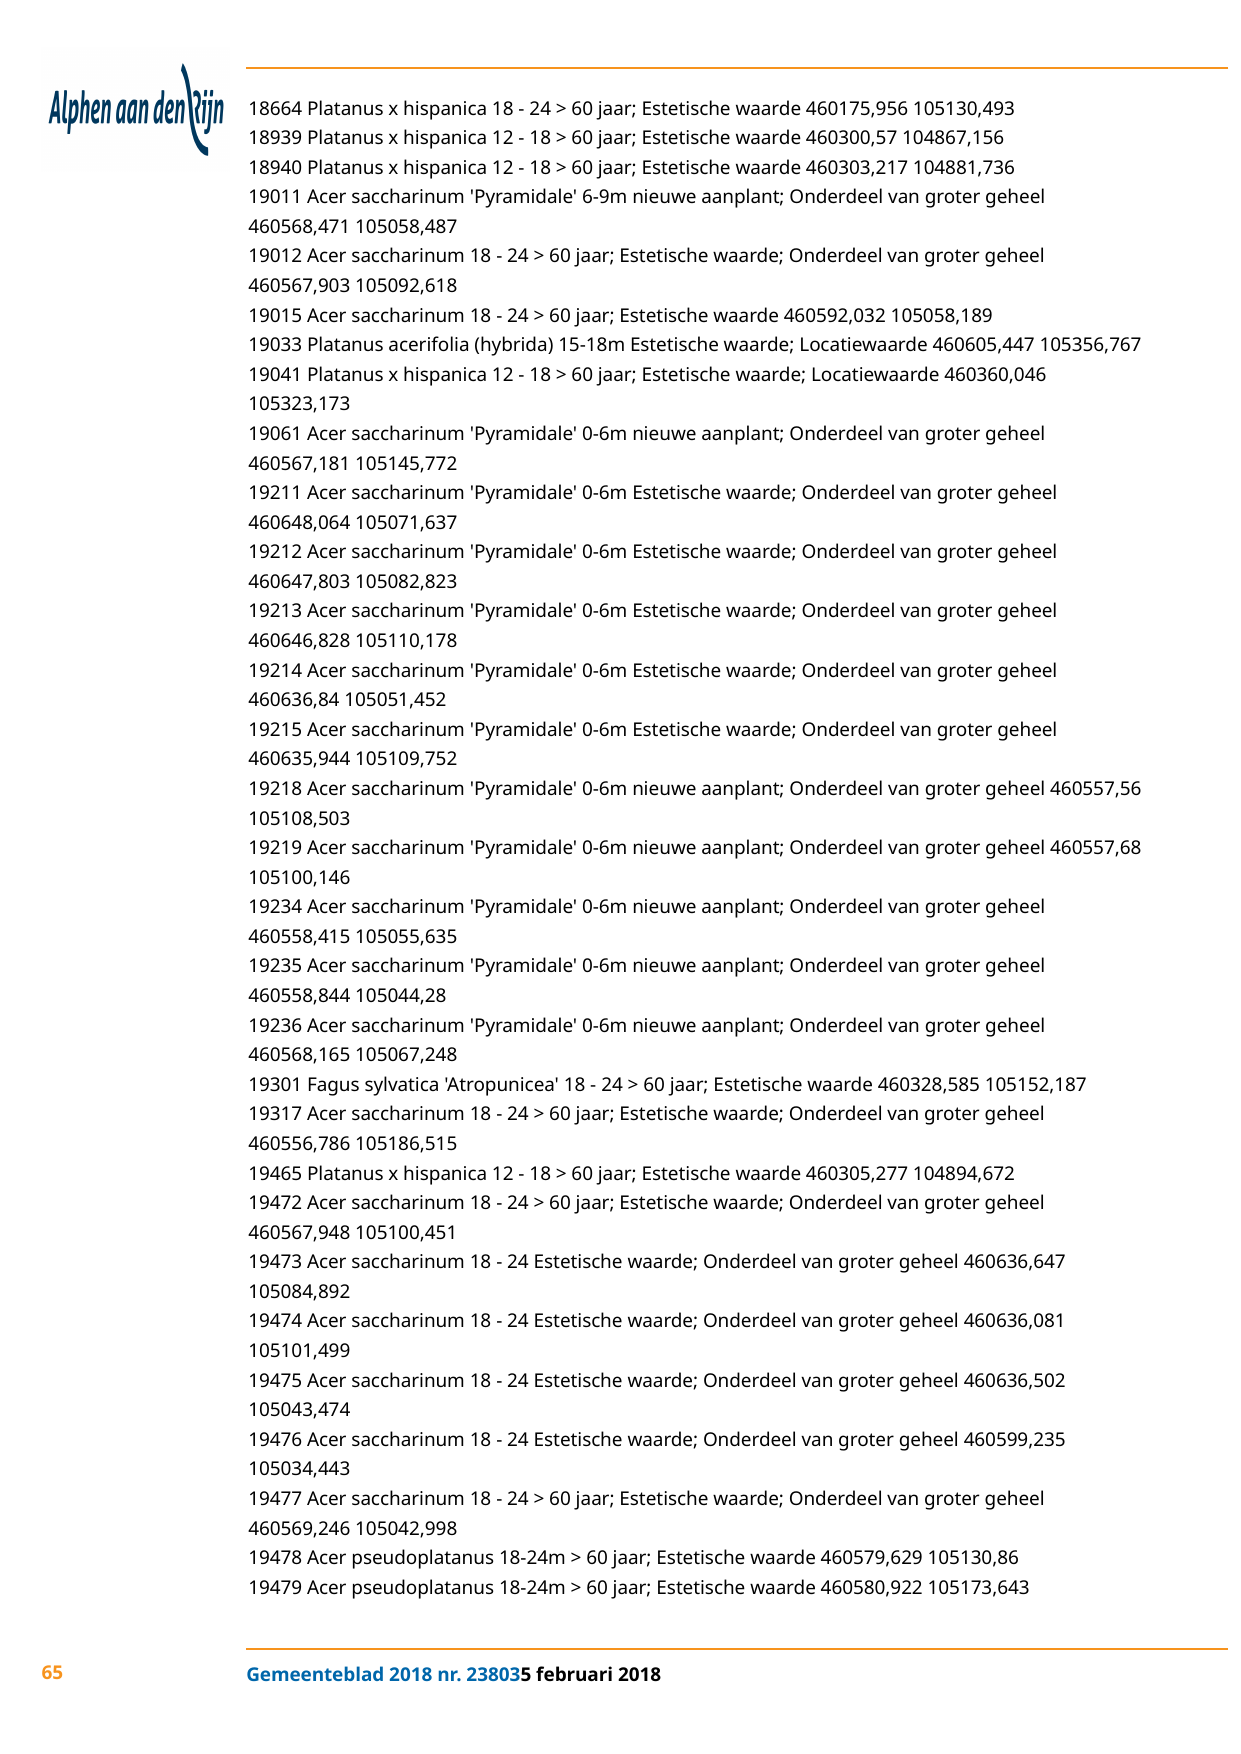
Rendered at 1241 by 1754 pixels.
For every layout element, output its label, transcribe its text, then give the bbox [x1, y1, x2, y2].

text 19213 Acer saccharinum 'Pyramidale' 0-6m Estetische waarde; Onderdeel van groter geheel 460646,828 105110,178 [248, 598, 1152, 653]
text 19477 Acer saccharinum 18 - 24 > 60 jaar; Estetische waarde; Onderdeel van groter geheel 460569,246 105042,998 [248, 1485, 1152, 1541]
text 19465 Platanus x hispanica 12 - 18 > 60 jaar; Estetische waarde 460305,277 104894,672 [248, 1160, 1152, 1186]
text 19301 Fagus sylvatica 'Atropunicea' 18 - 24 > 60 jaar; Estetische waarde 460328,585 105152,187 [248, 1071, 1152, 1097]
text 19473 Acer saccharinum 18 - 24 Estetische waarde; Onderdeel van groter geheel 460636,647 105084,892 [248, 1248, 1152, 1304]
text 19478 Acer pseudoplatanus 18-24m > 60 jaar; Estetische waarde 460579,629 105130,86 [248, 1544, 1152, 1570]
text 19475 Acer saccharinum 18 - 24 Estetische waarde; Onderdeel van groter geheel 460636,502 105043,474 [248, 1367, 1152, 1422]
text 19215 Acer saccharinum 'Pyramidale' 0-6m Estetische waarde; Onderdeel van groter geheel 460635,944 105109,752 [248, 716, 1152, 771]
text 19236 Acer saccharinum 'Pyramidale' 0-6m nieuwe aanplant; Onderdeel van groter geheel 460568,165 105067,248 [248, 1012, 1152, 1067]
text 19472 Acer saccharinum 18 - 24 > 60 jaar; Estetische waarde; Onderdeel van groter geheel 460567,948 105100,451 [248, 1189, 1152, 1245]
text 18940 Platanus x hispanica 12 - 18 > 60 jaar; Estetische waarde 460303,217 104881,736 [248, 154, 1152, 180]
text 19061 Acer saccharinum 'Pyramidale' 0-6m nieuwe aanplant; Onderdeel van groter geheel 460567,181 105145,772 [248, 420, 1152, 476]
text 19234 Acer saccharinum 'Pyramidale' 0-6m nieuwe aanplant; Onderdeel van groter geheel 460558,415 105055,635 [248, 893, 1152, 949]
text 19235 Acer saccharinum 'Pyramidale' 0-6m nieuwe aanplant; Onderdeel van groter geheel 460558,844 105044,28 [248, 953, 1152, 1008]
text 19211 Acer saccharinum 'Pyramidale' 0-6m Estetische waarde; Onderdeel van groter geheel 460648,064 105071,637 [248, 479, 1152, 535]
text 19476 Acer saccharinum 18 - 24 Estetische waarde; Onderdeel van groter geheel 460599,235 105034,443 [248, 1426, 1152, 1481]
text 19474 Acer saccharinum 18 - 24 Estetische waarde; Onderdeel van groter geheel 460636,081 105101,499 [248, 1308, 1152, 1363]
text 19012 Acer saccharinum 18 - 24 > 60 jaar; Estetische waarde; Onderdeel van groter geheel 460567,903 105092,618 [248, 243, 1152, 298]
text 19015 Acer saccharinum 18 - 24 > 60 jaar; Estetische waarde 460592,032 105058,189 [248, 302, 1152, 328]
text 18664 Platanus x hispanica 18 - 24 > 60 jaar; Estetische waarde 460175,956 105130,493 [248, 95, 1152, 121]
text 19214 Acer saccharinum 'Pyramidale' 0-6m Estetische waarde; Onderdeel van groter geheel 460636,84 105051,452 [248, 657, 1152, 712]
text 19041 Platanus x hispanica 12 - 18 > 60 jaar; Estetische waarde; Locatiewaarde 460360,046 105323,173 [248, 361, 1152, 416]
text 19479 Acer pseudoplatanus 18-24m > 60 jaar; Estetische waarde 460580,922 105173,643 [248, 1574, 1152, 1600]
text 19219 Acer saccharinum 'Pyramidale' 0-6m nieuwe aanplant; Onderdeel van groter geheel 460557,68 105100,146 [248, 834, 1152, 890]
text 19212 Acer saccharinum 'Pyramidale' 0-6m Estetische waarde; Onderdeel van groter geheel 460647,803 105082,823 [248, 538, 1152, 594]
picture [41, 47, 231, 172]
text 19011 Acer saccharinum 'Pyramidale' 6-9m nieuwe aanplant; Onderdeel van groter geheel 460568,471 105058,487 [248, 183, 1152, 239]
text 19033 Platanus acerifolia (hybrida) 15-18m Estetische waarde; Locatiewaarde 460605,447 105356,767 [248, 331, 1152, 357]
text 19317 Acer saccharinum 18 - 24 > 60 jaar; Estetische waarde; Onderdeel van groter geheel 460556,786 105186,515 [248, 1101, 1152, 1156]
text 19218 Acer saccharinum 'Pyramidale' 0-6m nieuwe aanplant; Onderdeel van groter geheel 460557,56 105108,503 [248, 775, 1152, 831]
text 18939 Platanus x hispanica 12 - 18 > 60 jaar; Estetische waarde 460300,57 104867,156 [248, 124, 1152, 150]
